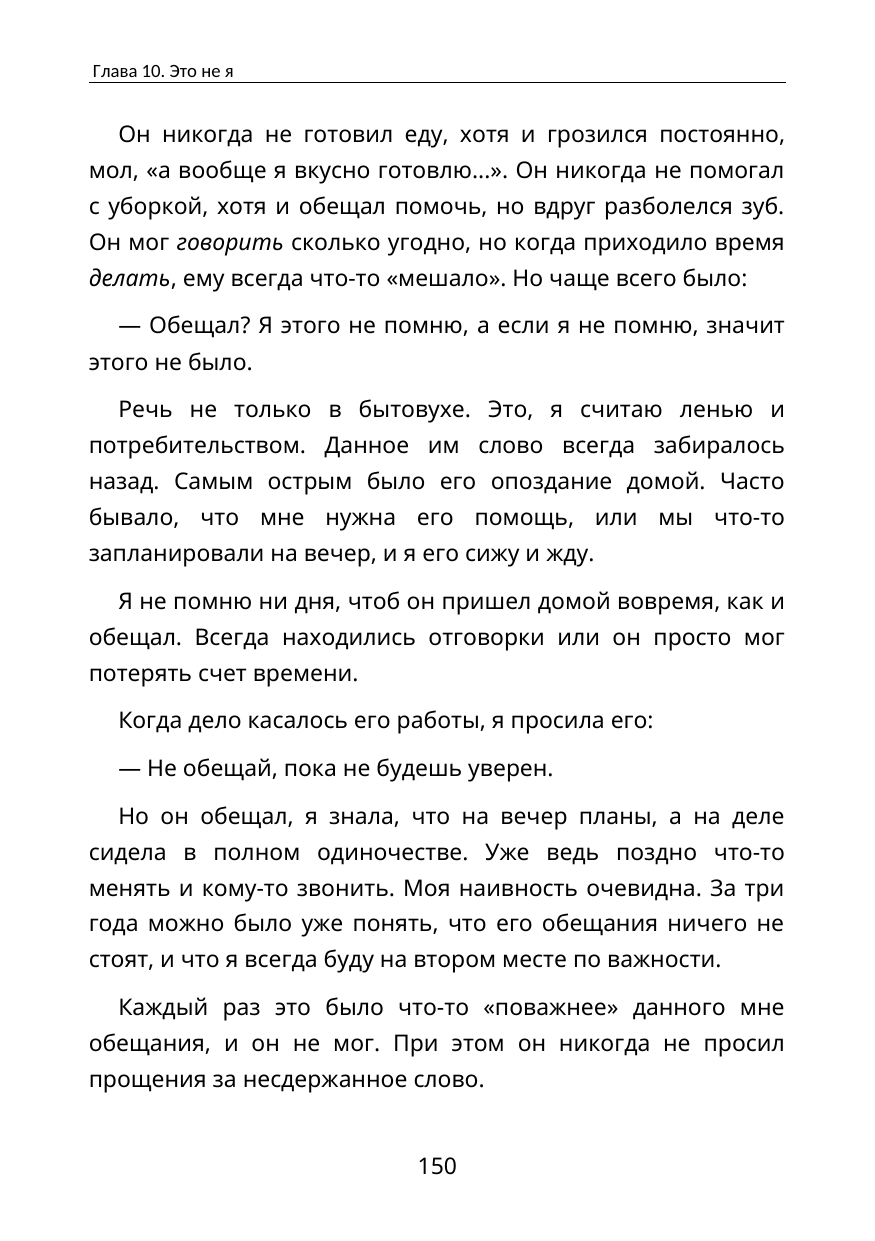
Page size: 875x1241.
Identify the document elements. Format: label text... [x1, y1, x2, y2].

text Но он обещал, я знала, что на вечер планы, а на деле сидела в полном одиночестве. Уже ведь поздно что-то менять и кому-то звонить. Моя наивность очевидна. За три года можно было уже понять, что его обещания ничего не стоят, и что я всегда буду на втором месте по важности. [88, 799, 786, 974]
text — Обещал? Я этого не помню, а если я не помню, значит этого не было. [88, 309, 786, 377]
text Я не помню ни дня, чтоб он пришел домой вовремя, как и обещал. Всегда находились отговорки или он просто мог потерять счет времени. [88, 584, 786, 688]
text — Не обещай, пока не будешь уверен. [88, 752, 786, 783]
text Каждый раз это было что-то «поважнее» данного мне обещания, и он не мог. При этом он никогда не просил прощения за несдержанное слово. [88, 991, 786, 1094]
text Речь не только в бытовухе. Это, я считаю ленью и потребительством. Данное им слово всегда забиралось назад. Самым острым было его опоздание домой. Часто бывало, что мне нужна его помощь, или мы что-то запланировали на вечер, и я его сижу и жду. [88, 393, 786, 568]
text Он никогда не готовил еду, хотя и грозился постоянно, мол, «а вообще я вкусно готовлю...». Он никогда не помогал с уборкой, хотя и обещал помочь, но вдруг разболелся зуб. Он мог говорить сколько угодно, но когда приходило время делать, ему всегда что-то «мешало». Но чаще всего было: [88, 118, 786, 293]
text Когда дело касалось его работы, я просила его: [88, 704, 786, 735]
